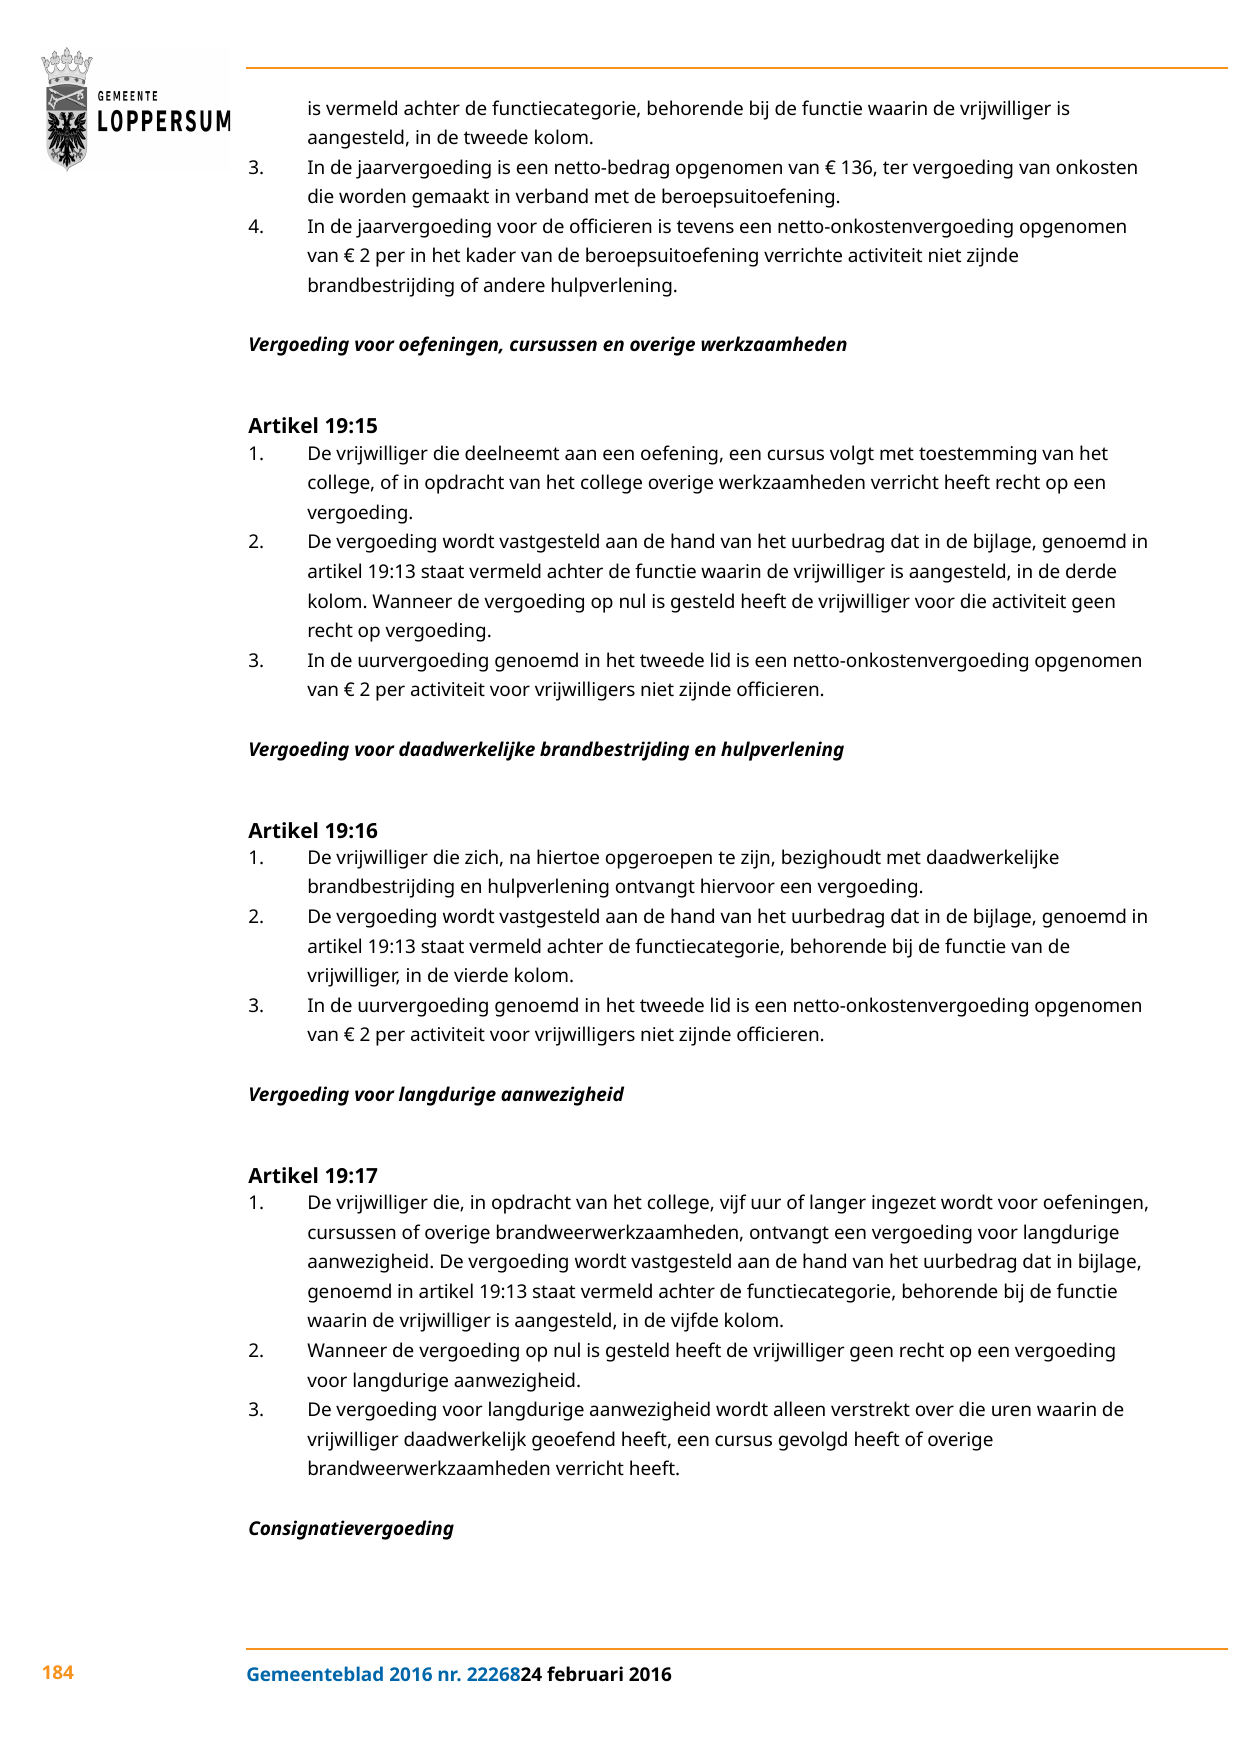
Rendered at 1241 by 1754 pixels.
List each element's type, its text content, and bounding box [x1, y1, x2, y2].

list In de jaarvergoeding is een netto-bedrag opgenomen van € 136, ter vergoeding van onkosten die worden gemaakt in verband met de beroepsuitoefening. [248, 154, 1152, 209]
list De vrijwilliger die deelneemt aan een oefening, een cursus volgt met toestemming van het college, of in opdracht van het college overige werkzaamheden verricht heeft recht op een vergoeding. [248, 440, 1152, 525]
list In de uurvergoeding genoemd in het tweede lid is een netto-onkostenvergoeding opgenomen van € 2 per activiteit voor vrijwilligers niet zijnde officieren. [248, 647, 1152, 702]
list De vrijwilliger die, in opdracht van het college, vijf uur of langer ingezet wordt voor oefeningen, cursussen of overige brandweerwerkzaamheden, ontvangt een vergoeding voor langdurige aanwezigheid. De vergoeding wordt vastgesteld aan de hand van het uurbedrag dat in bijlage, genoemd in artikel 19:13 staat vermeld achter de functiecategorie, behorende bij de functie waarin de vrijwilliger is aangesteld, in de vijfde kolom. [248, 1189, 1152, 1333]
list In de uurvergoeding genoemd in het tweede lid is een netto-onkostenvergoeding opgenomen van € 2 per activiteit voor vrijwilligers niet zijnde officieren. [248, 992, 1152, 1047]
text Artikel 19:15 [248, 411, 1152, 440]
picture [41, 47, 231, 172]
list De vrijwilliger die zich, na hiertoe opgeroepen te zijn, bezighoudt met daadwerkelijke brandbestrijding en hulpverlening ontvangt hiervoor een vergoeding. [248, 844, 1152, 899]
text Consignatievergoeding [248, 1515, 1152, 1540]
text Artikel 19:16 [248, 816, 1152, 844]
text Vergoeding voor langdurige aanwezigheid [248, 1081, 1152, 1107]
text Artikel 19:17 [248, 1161, 1152, 1189]
list De vergoeding wordt vastgesteld aan de hand van het uurbedrag dat in de bijlage, genoemd in artikel 19:13 staat vermeld achter de functie waarin de vrijwilliger is aangesteld, in de derde kolom. Wanneer de vergoeding op nul is gesteld heeft de vrijwilliger voor die activiteit geen recht op vergoeding. [248, 529, 1152, 643]
text Vergoeding voor daadwerkelijke brandbestrijding en hulpverlening [248, 736, 1152, 761]
list In de jaarvergoeding voor de officieren is tevens een netto-onkostenvergoeding opgenomen van € 2 per in het kader van de beroepsuitoefening verrichte activiteit niet zijnde brandbestrijding of andere hulpverlening. [248, 213, 1152, 298]
list De vergoeding voor langdurige aanwezigheid wordt alleen verstrekt over die uren waarin de vrijwilliger daadwerkelijk geoefend heeft, een cursus gevolgd heeft of overige brandweerwerkzaamheden verricht heeft. [248, 1396, 1152, 1481]
list De vergoeding wordt vastgesteld aan de hand van het uurbedrag dat in de bijlage, genoemd in artikel 19:13 staat vermeld achter de functiecategorie, behorende bij de functie van de vrijwilliger, in de vierde kolom. [248, 903, 1152, 988]
list is vermeld achter de functiecategorie, behorende bij de functie waarin de vrijwilliger is aangesteld, in de tweede kolom. [248, 95, 1152, 150]
list Wanneer de vergoeding op nul is gesteld heeft de vrijwilliger geen recht op een vergoeding voor langdurige aanwezigheid. [248, 1337, 1152, 1392]
text Vergoeding voor oefeningen, cursussen en overige werkzaamheden [248, 331, 1152, 357]
